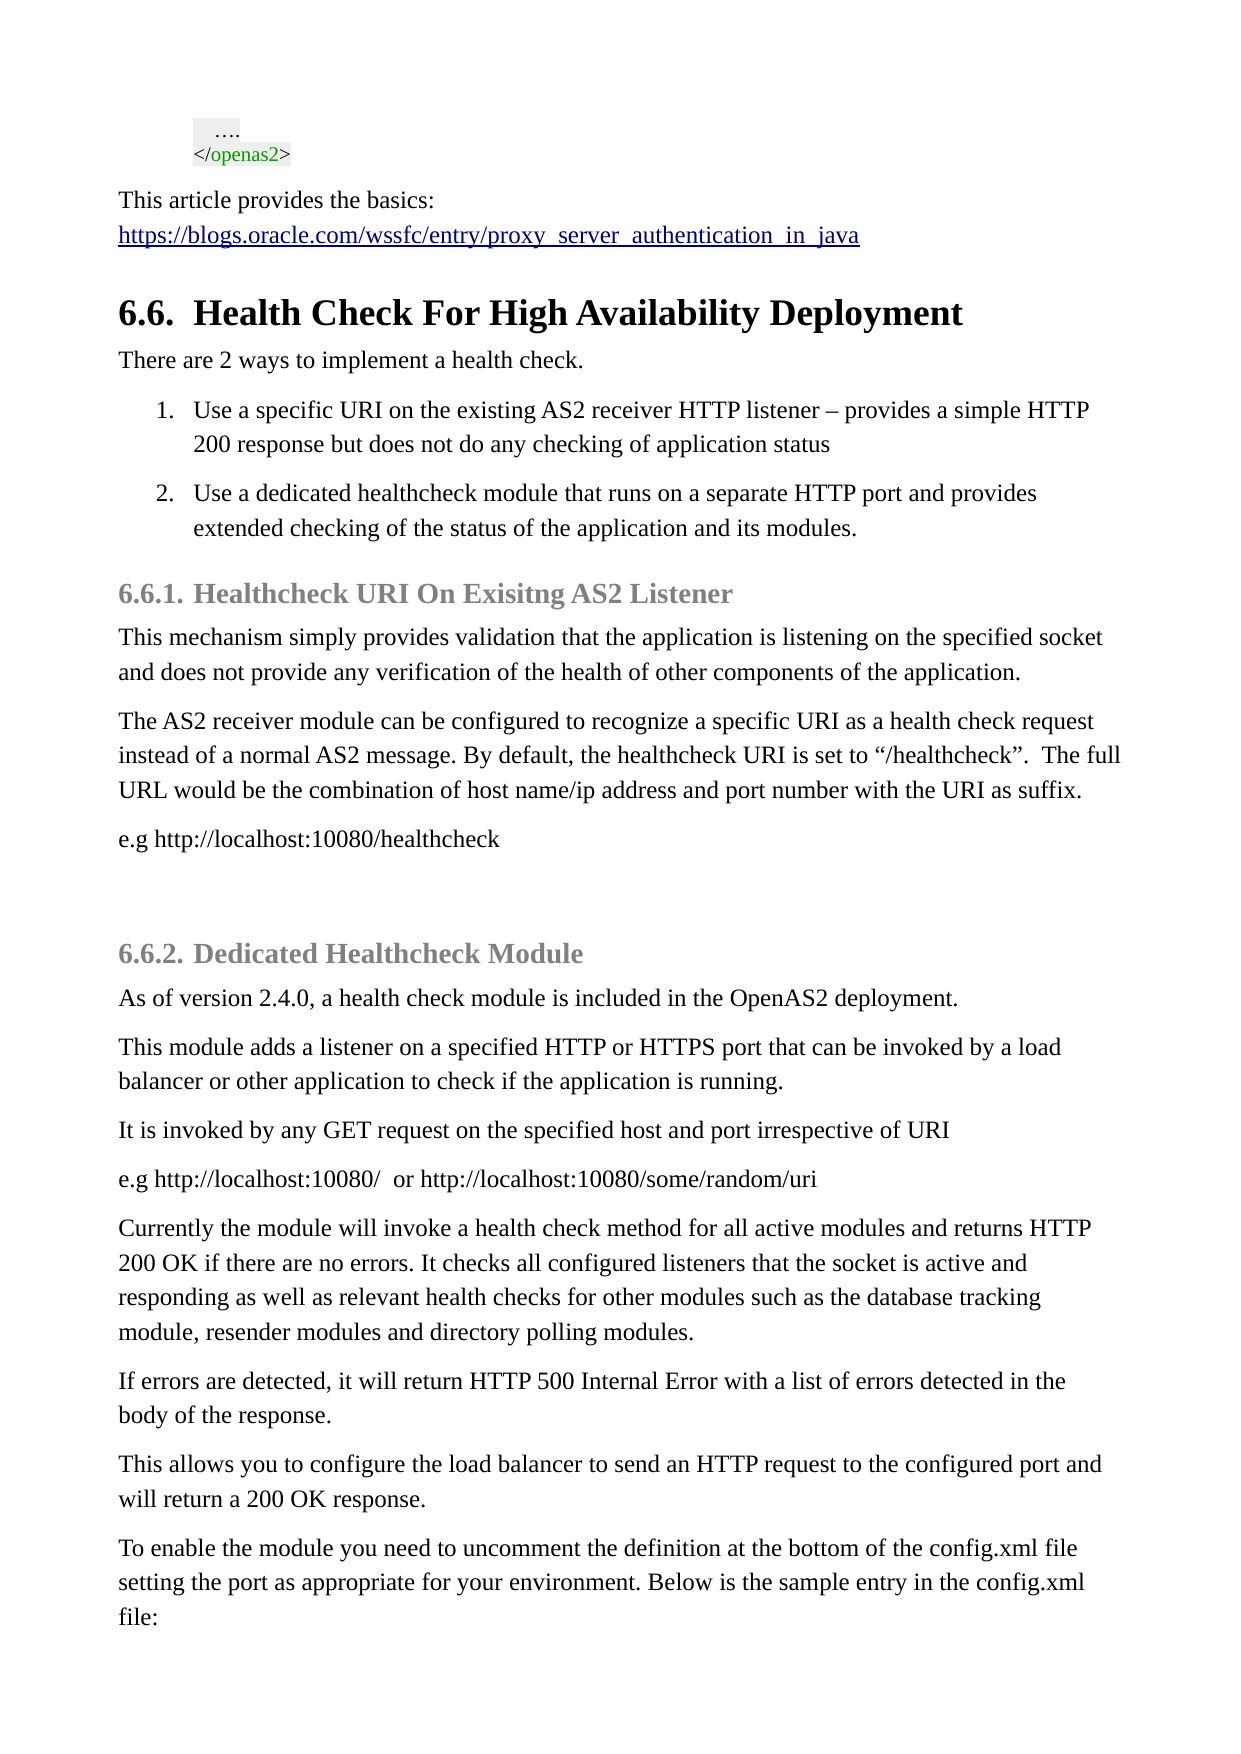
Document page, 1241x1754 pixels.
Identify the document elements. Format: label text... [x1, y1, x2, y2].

text …. [193, 118, 1122, 142]
text Currently the module will invoke a health check method for all active modules and returns HTTP 200 OK if there are no errors. It checks all configured listeners that the socket is active and responding as well as relevant health checks for other modules such as the database tracking module, resender modules and directory polling modules. [118, 1213, 1122, 1346]
list Use a dedicated healthcheck module that runs on a separate HTTP port and provides extended checking of the status of the application and its modules. [156, 478, 1122, 541]
subtitle Dedicated Healthcheck Module [118, 937, 1122, 970]
text If errors are detected, it will return HTTP 500 Internal Error with a list of errors detected in the body of the response. [118, 1366, 1122, 1429]
text This module adds a listener on a specified HTTP or HTTPS port that can be invoked by a load balancer or other application to check if the application is running. [118, 1032, 1122, 1095]
text e.g http://localhost:10080/healthcheck [118, 824, 1122, 853]
text As of version 2.4.0, a health check module is included in the OpenAS2 deployment. [118, 983, 1122, 1011]
text </openas2> [193, 142, 1122, 166]
text There are 2 ways to implement a health check. [118, 346, 1122, 374]
list Use a specific URI on the existing AS2 receiver HTTP listener – provides a simple HTTP 200 response but does not do any checking of application status [156, 395, 1122, 458]
text It is invoked by any GET request on the specified host and port irrespective of URI [118, 1115, 1122, 1144]
subtitle Health Check For High Availability Deployment [118, 290, 1122, 333]
text This article provides the basics: https://blogs.oracle.com/wssfc/entry/proxy_server_authentication_in_java [118, 186, 1122, 249]
text This allows you to configure the load balancer to send an HTTP request to the configured port and will return a 200 OK response. [118, 1449, 1122, 1513]
text e.g http://localhost:10080/ or http://localhost:10080/some/random/uri [118, 1164, 1122, 1193]
text To enable the module you need to uncomment the definition at the bottom of the config.xml file setting the port as appropriate for your environment. Below is the sample entry in the config.xml file: [118, 1533, 1122, 1631]
text The AS2 receiver module can be configured to recognize a specific URI as a health check request instead of a normal AS2 message. By default, the healthcheck URI is set to “/healthcheck”. The full URL would be the combination of host name/ip address and port number with the URI as suffix. [118, 706, 1122, 804]
text This mechanism simply provides validation that the application is listening on the specified socket and does not provide any verification of the health of other components of the application. [118, 622, 1122, 686]
subtitle Healthcheck URI On Exisitng AS2 Listener [118, 576, 1122, 610]
